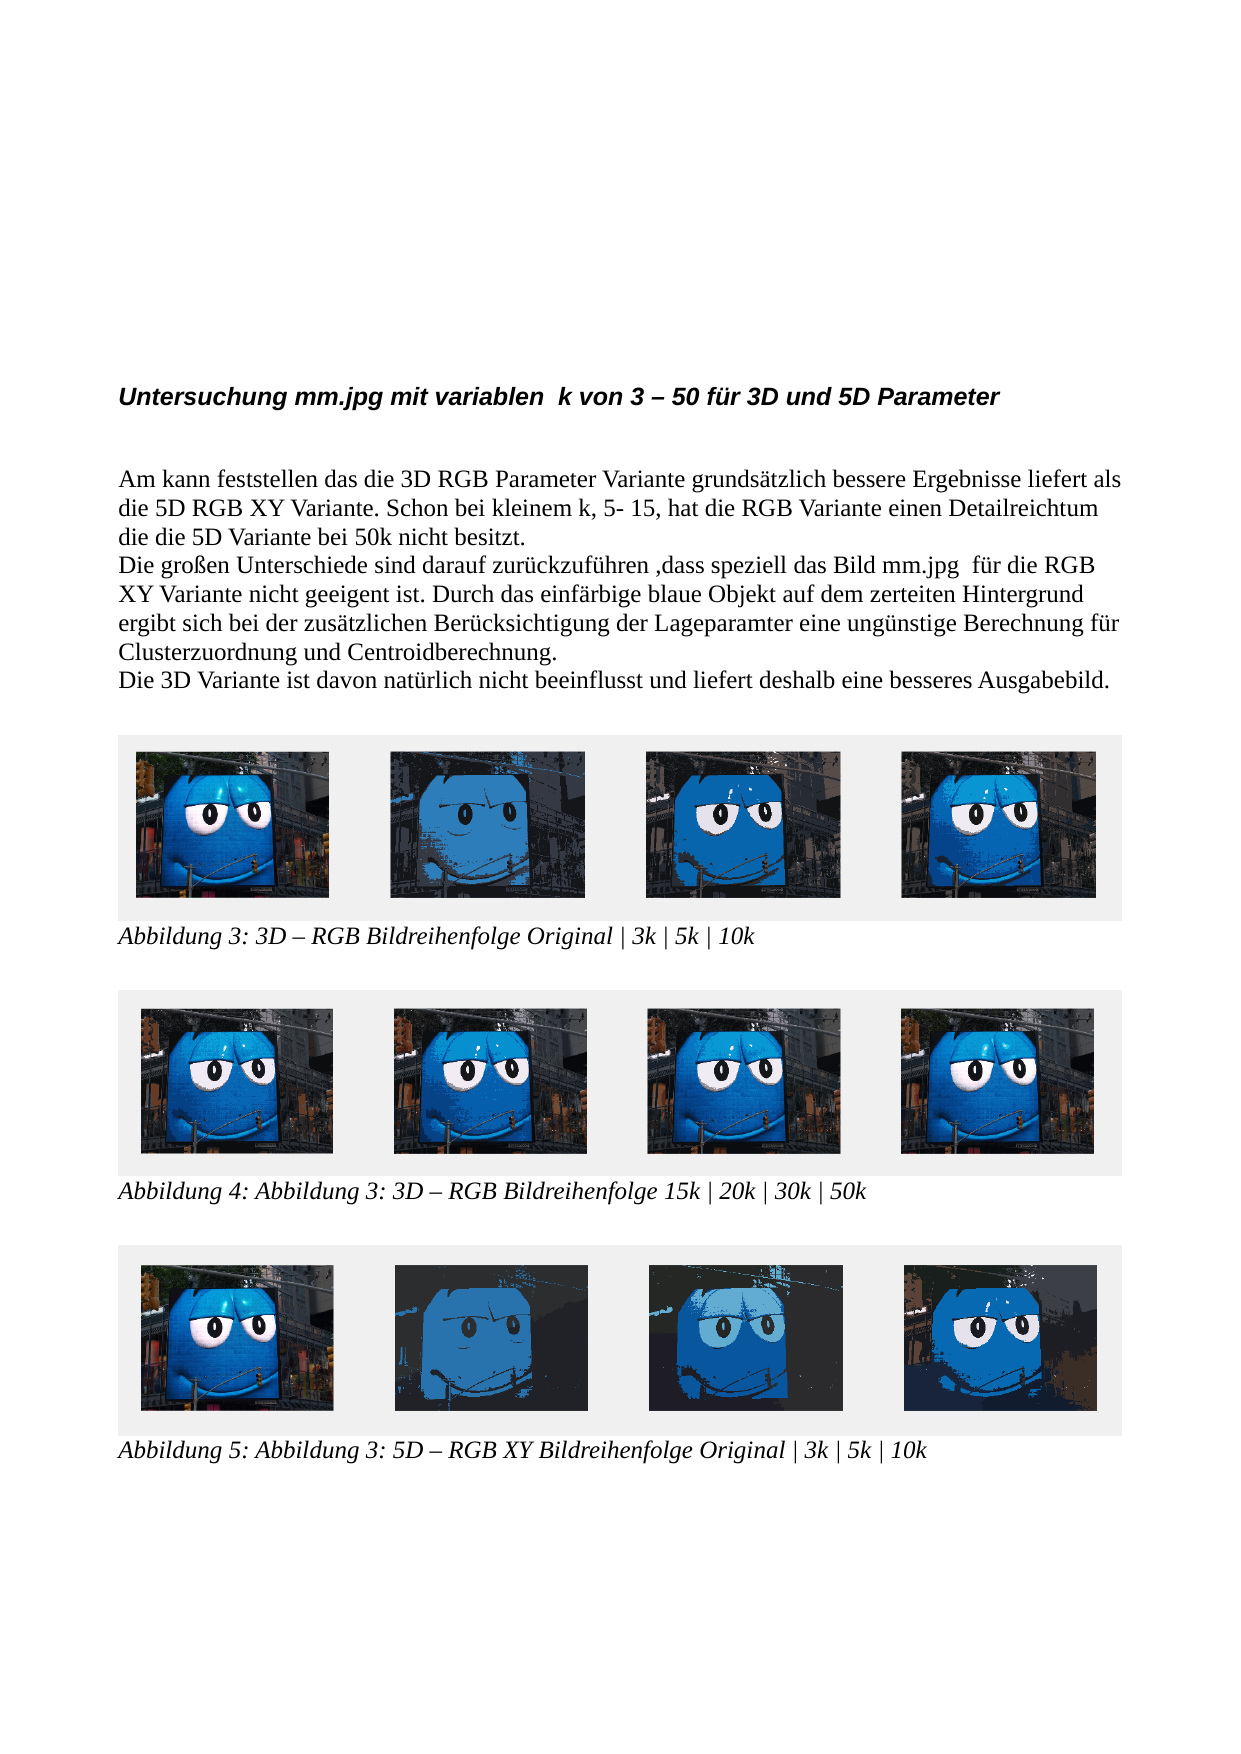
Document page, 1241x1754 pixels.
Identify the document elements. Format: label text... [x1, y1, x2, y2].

text Abbildung 3: 3D – RGB Bildreihenfolge Original | 3k | 5k | 10k [118, 921, 1122, 949]
text Die großen Unterschiede sind darauf zurückzuführen ,dass speziell das Bild mm.jpg für die RGB XY Variante nicht geeigent ist. Durch das einfärbige blaue Objekt auf dem zerteiten Hintergrund [118, 551, 1122, 608]
subtitle Untersuchung mm.jpg mit variablen k von 3 – 50 für 3D und 5D Parameter [118, 382, 1122, 411]
picture [118, 990, 1122, 1176]
text Abbildung 4: Abbildung 3: 3D – RGB Bildreihenfolge 15k | 20k | 30k | 50k [118, 1176, 1122, 1204]
text Die 3D Variante ist davon natürlich nicht beeinflusst und liefert deshalb eine besseres Ausgabebild. [118, 666, 1122, 694]
text Am kann feststellen das die 3D RGB Parameter Variante grundsätzlich bessere Ergebnisse liefert als die 5D RGB XY Variante. Schon bei kleinem k, 5- 15, hat die RGB Variante einen Detailreichtum die die 5D Variante bei 50k nicht besitzt. [118, 464, 1122, 551]
text Abbildung 5: Abbildung 3: 5D – RGB XY Bildreihenfolge Original | 3k | 5k | 10k [118, 1436, 1122, 1464]
picture [118, 735, 1122, 921]
text ergibt sich bei der zusätzlichen Berücksichtigung der Lageparamter eine ungünstige Berechnung für Clusterzuordnung und Centroidberechnung. [118, 608, 1122, 666]
picture [118, 1245, 1122, 1436]
